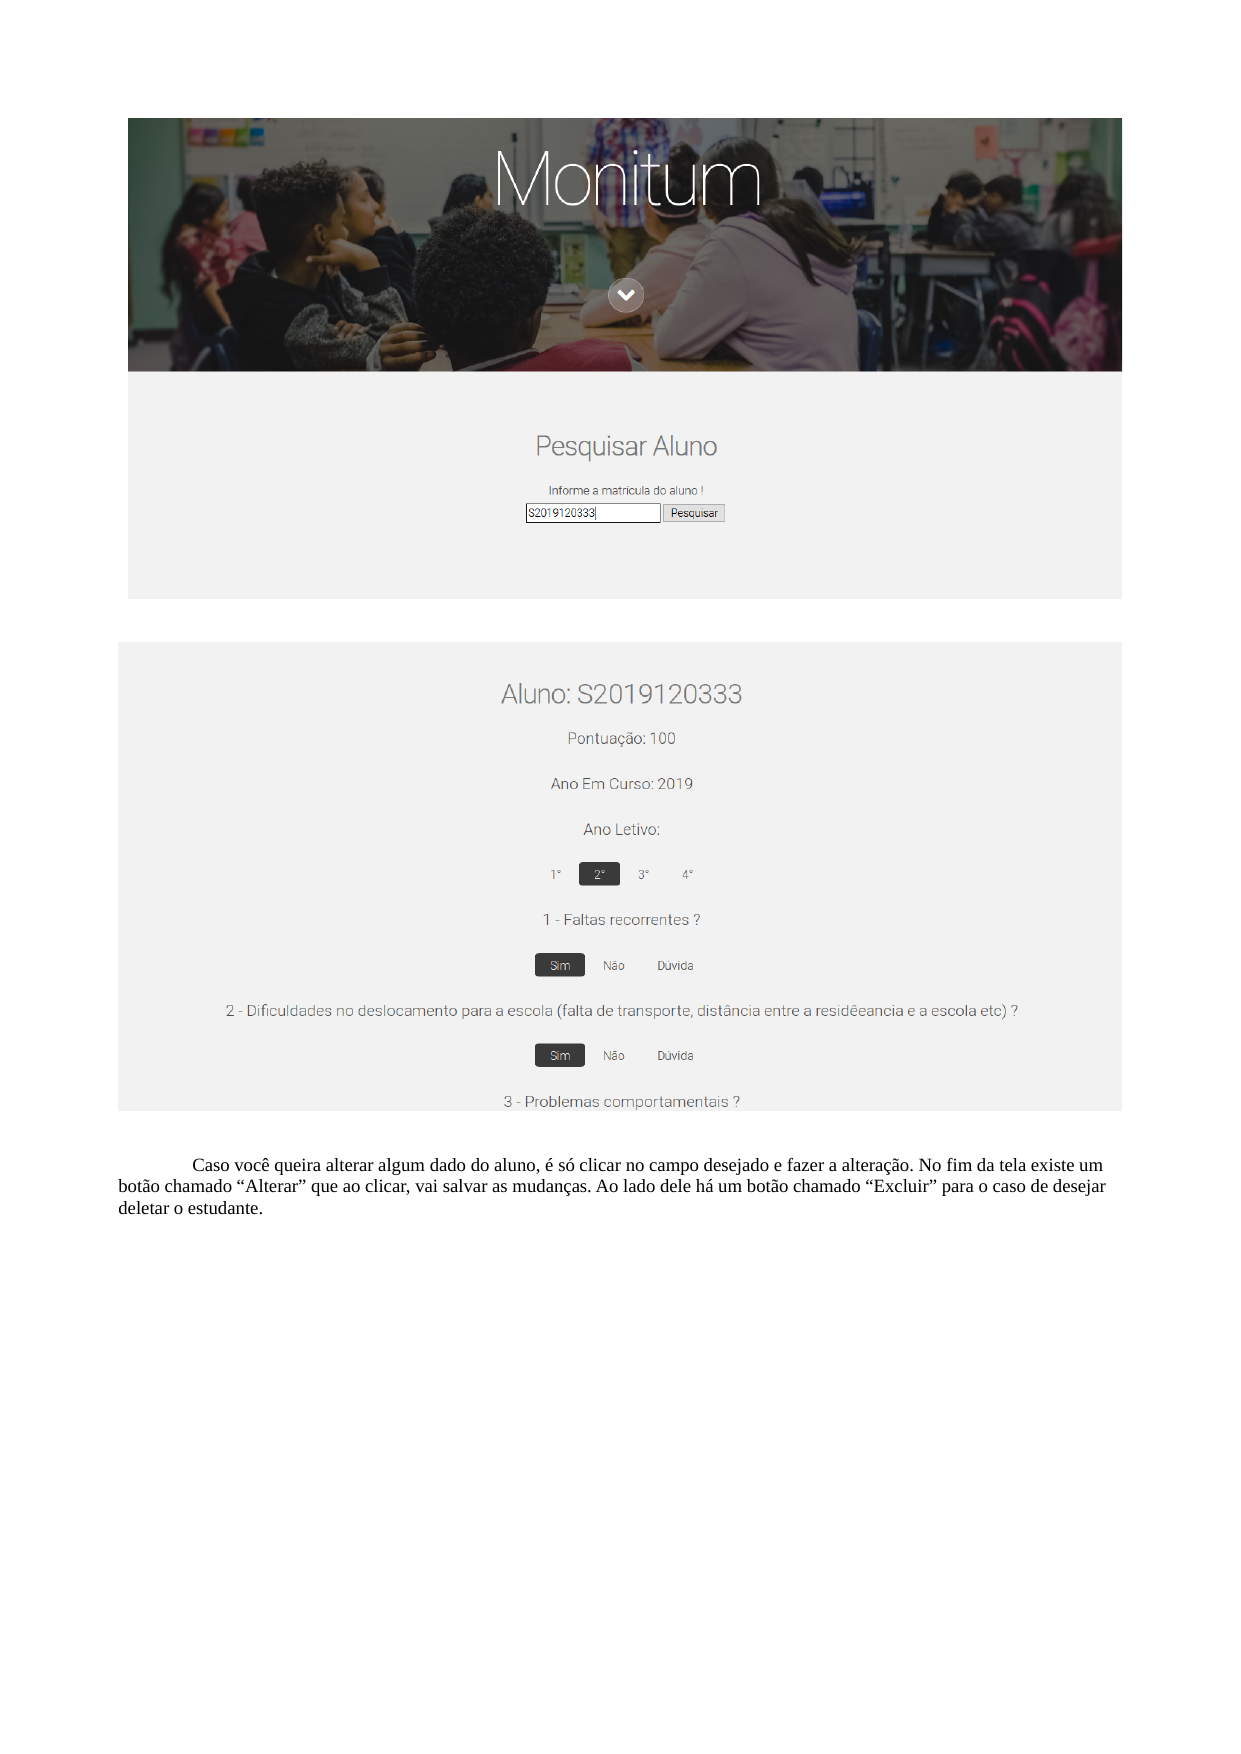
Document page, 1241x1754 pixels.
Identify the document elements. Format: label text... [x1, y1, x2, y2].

picture [118, 118, 1123, 599]
picture [118, 642, 1123, 1111]
text Caso você queira alterar algum dado do aluno, é só clicar no campo desejado e fazer a alteração. No fim da tela existe um botão chamado “Alterar” que ao clicar, vai salvar as mudanças. Ao lado dele há um botão chamado “Excluir” para o caso de desejar deletar o estudante. [118, 1154, 1122, 1218]
